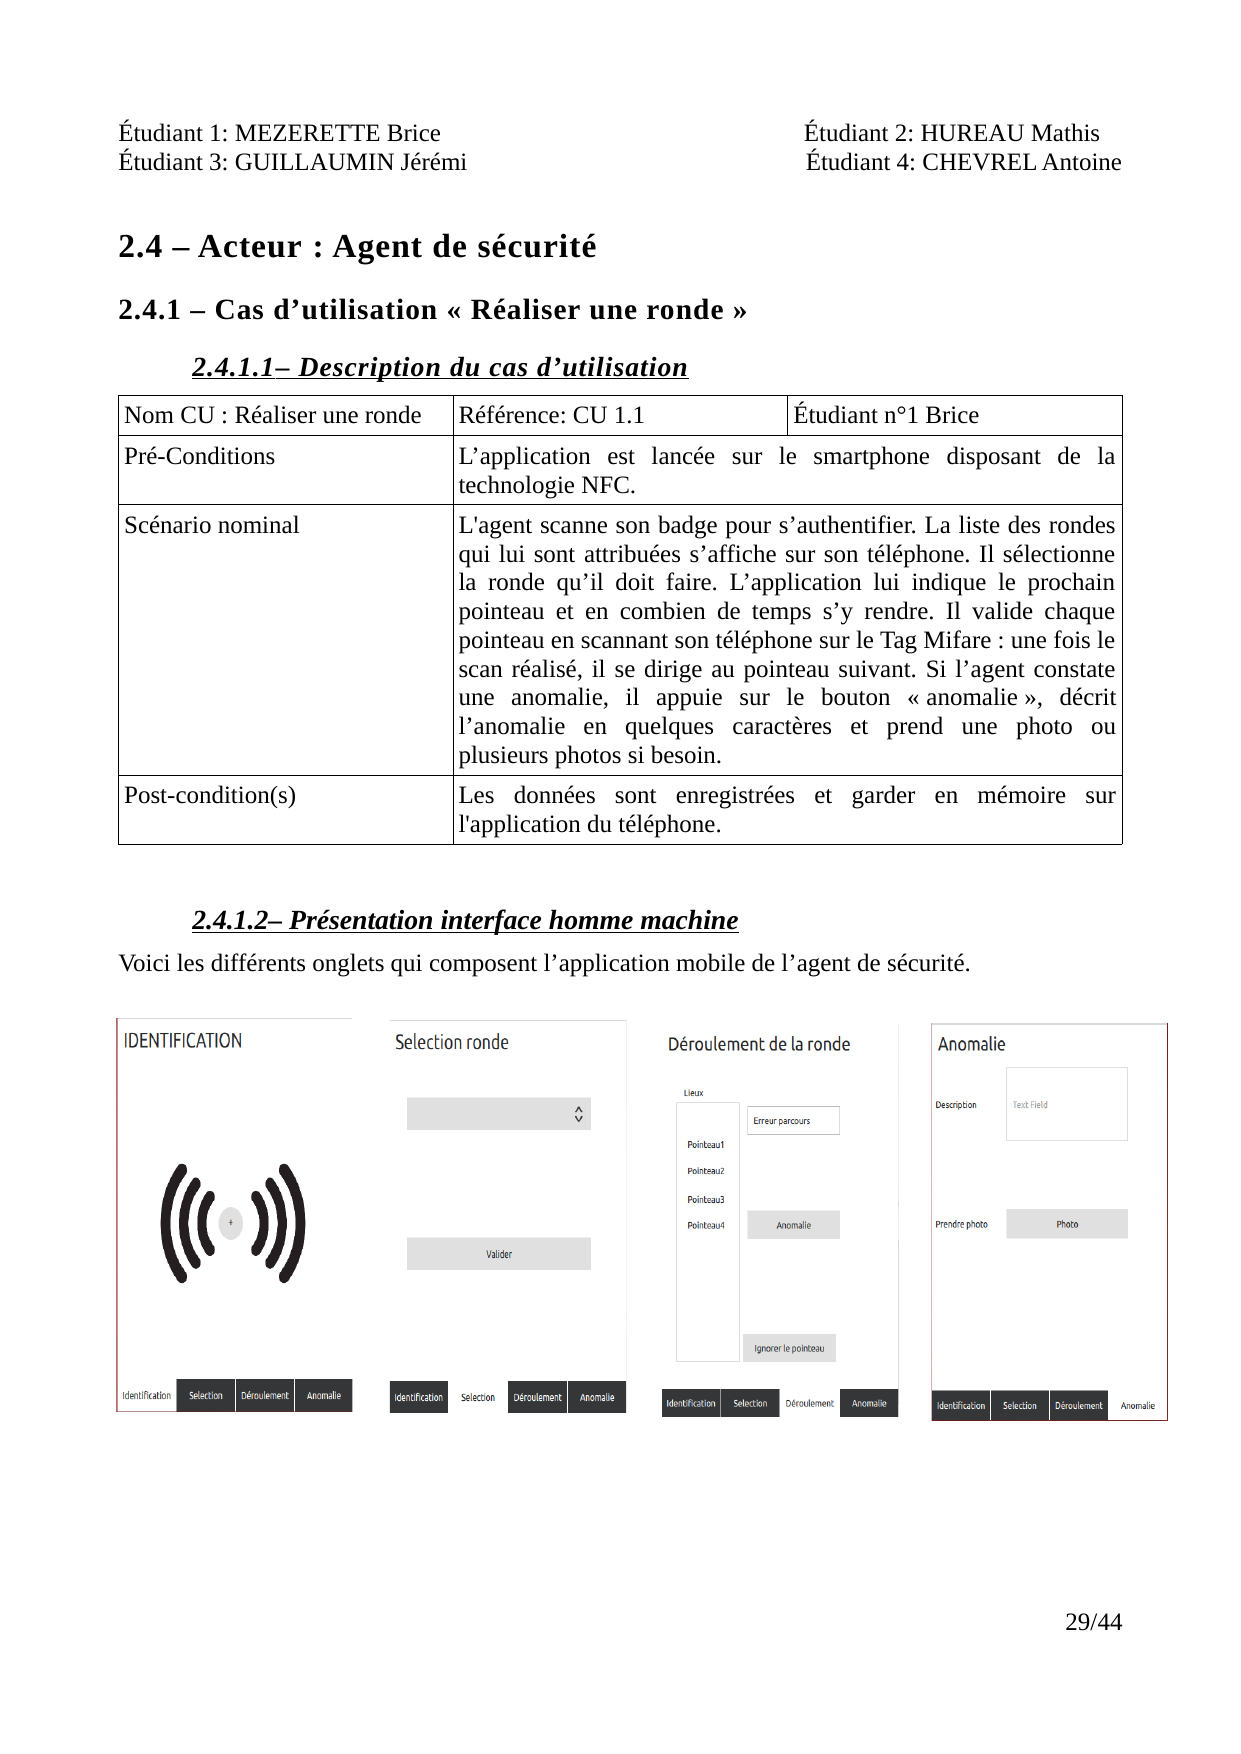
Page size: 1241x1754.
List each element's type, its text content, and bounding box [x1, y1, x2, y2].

text Voici les différents onglets qui composent l’application mobile de l’agent de sécurité. [118, 948, 1122, 977]
subtitle 2.4.1.1– Description du cas d’utilisation [118, 350, 1122, 382]
picture [389, 1020, 627, 1413]
picture [662, 1025, 899, 1417]
subtitle 2.4.1 – Cas d’utilisation « Réaliser une ronde » [118, 292, 1122, 325]
table_cell Scénario nominal [119, 505, 453, 774]
table_cell Les données sont enregistrées et garder en mémoire sur l'application du téléphone. [454, 776, 1122, 843]
table_header Nom CU : Réaliser une ronde [119, 396, 453, 435]
table_header Étudiant n°1 Brice [788, 396, 1122, 435]
table_cell L’application est lancée sur le smartphone disposant de la technologie NFC. [454, 436, 1122, 504]
subtitle 2.4.1.2– Présentation interface homme machine [118, 904, 1122, 936]
table_cell L'agent scanne son badge pour s’authentifier. La liste des rondes qui lui sont attribuées s’affiche sur son téléphone. Il sélectionne la ronde qu’il doit faire. L’application lui indique le prochain pointeau et en combien de temps s’y rendre. Il valide chaque pointeau en scannant son téléphone sur le Tag Mifare : une fois le scan réalisé, il se dirige au pointeau suivant. Si l’agent constate une anomalie, il appuie sur le bouton « anomalie », décrit l’anomalie en quelques caractères et prend une photo ou plusieurs photos si besoin. [454, 505, 1122, 774]
table_header Référence: CU 1.1 [454, 396, 787, 435]
picture [116, 1018, 353, 1412]
subtitle 2.4 – Acteur : Agent de sécurité [118, 226, 1122, 264]
table_cell Post-condition(s) [119, 776, 453, 843]
table_cell Pré-Conditions [119, 436, 453, 504]
picture [931, 1023, 1168, 1421]
